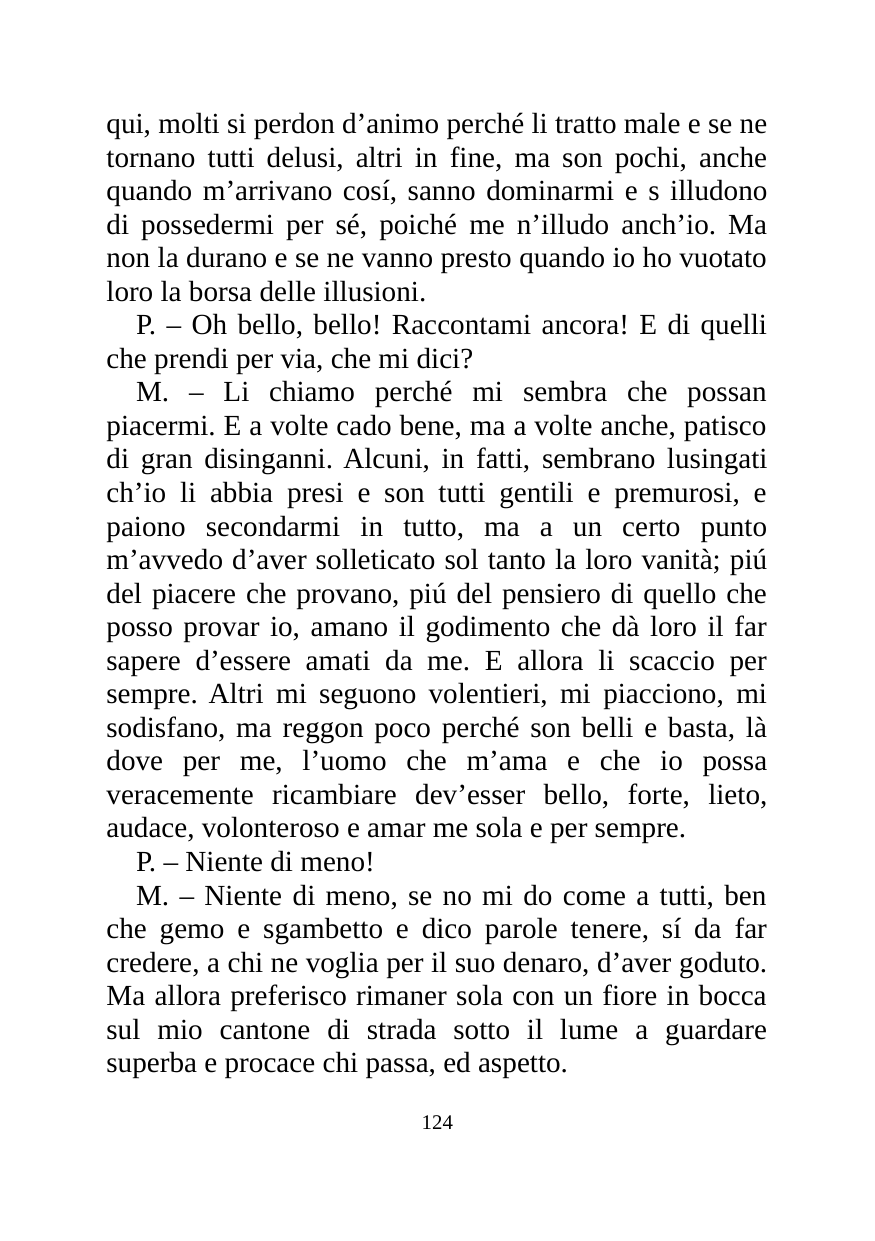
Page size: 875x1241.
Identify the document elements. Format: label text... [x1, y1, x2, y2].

text qui, molti si perdon d’animo perché li tratto male e se ne tornano tutti delusi, altri in fine, ma son pochi, anche quando m’arrivano cosí, sanno dominarmi e s illudono di possedermi per sé, poiché me n’illudo anch’io. Ma non la durano e se ne vanno presto quando io ho vuotato loro la borsa delle illusioni. [106, 106, 768, 307]
text M. – Li chiamo perché mi sembra che possan piacermi. E a volte cado bene, ma a volte anche, patisco di gran disinganni. Alcuni, in fatti, sembrano lusingati ch’io li abbia presi e son tutti gentili e premurosi, e paiono secondarmi in tutto, ma a un certo punto m’avvedo d’aver solleticato sol tanto la loro vanità; piú del piacere che provano, piú del pensiero di quello che posso provar io, amano il godimento che dà loro il far sapere d’essere amati da me. E allora li scaccio per sempre. Altri mi seguono volentieri, mi piacciono, mi sodisfano, ma reggon poco perché son belli e basta, là dove per me, l’uomo che m’ama e che io possa veracemente ricambiare dev’esser bello, forte, lieto, audace, volonteroso e amar me sola e per sempre. [106, 374, 768, 844]
text M. – Niente di meno, se no mi do come a tutti, ben che gemo e sgambetto e dico parole tenere, sí da far credere, a chi ne voglia per il suo denaro, d’aver goduto. Ma allora preferisco rimaner sola con un fiore in bocca sul mio cantone di strada sotto il lume a guardare superba e procace chi passa, ed aspetto. [106, 878, 768, 1079]
text P. – Oh bello, bello! Raccontami ancora! E di quelli che prendi per via, che mi dici? [106, 307, 768, 374]
text P. – Niente di meno! [106, 844, 768, 878]
